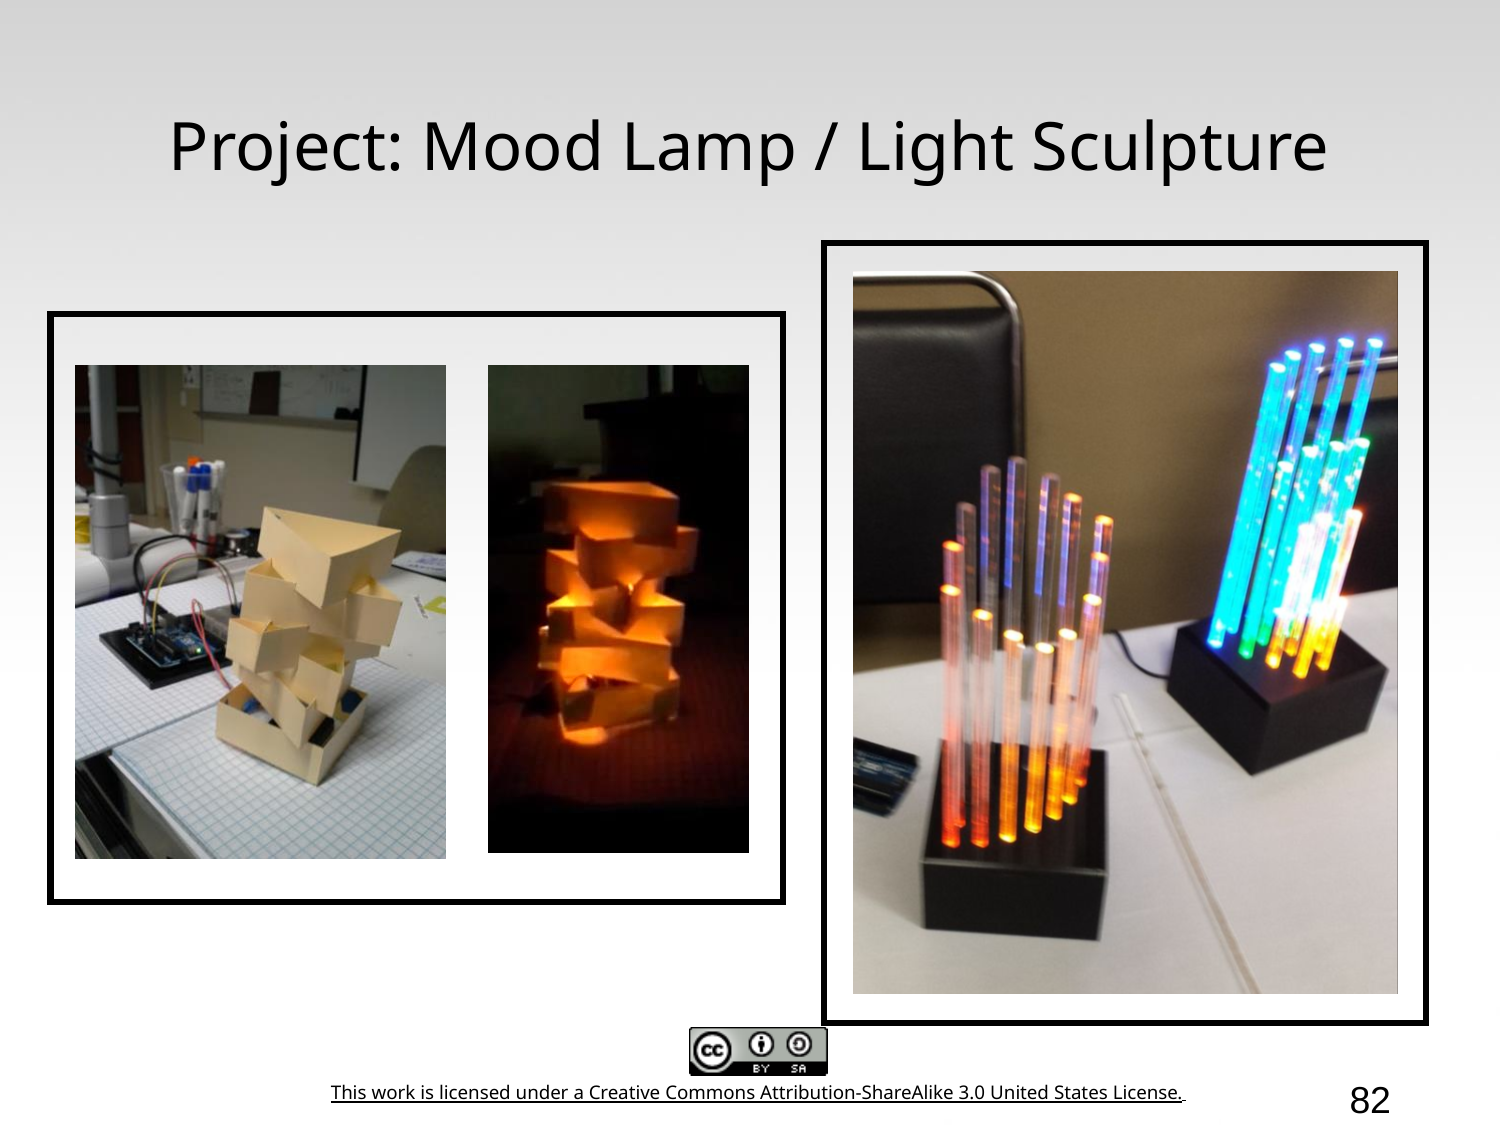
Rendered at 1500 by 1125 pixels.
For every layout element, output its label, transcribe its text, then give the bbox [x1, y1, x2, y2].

title Project: Mood Lamp / Light Sculpture [112, 49, 1388, 238]
picture [0, 0, 1500, 1125]
